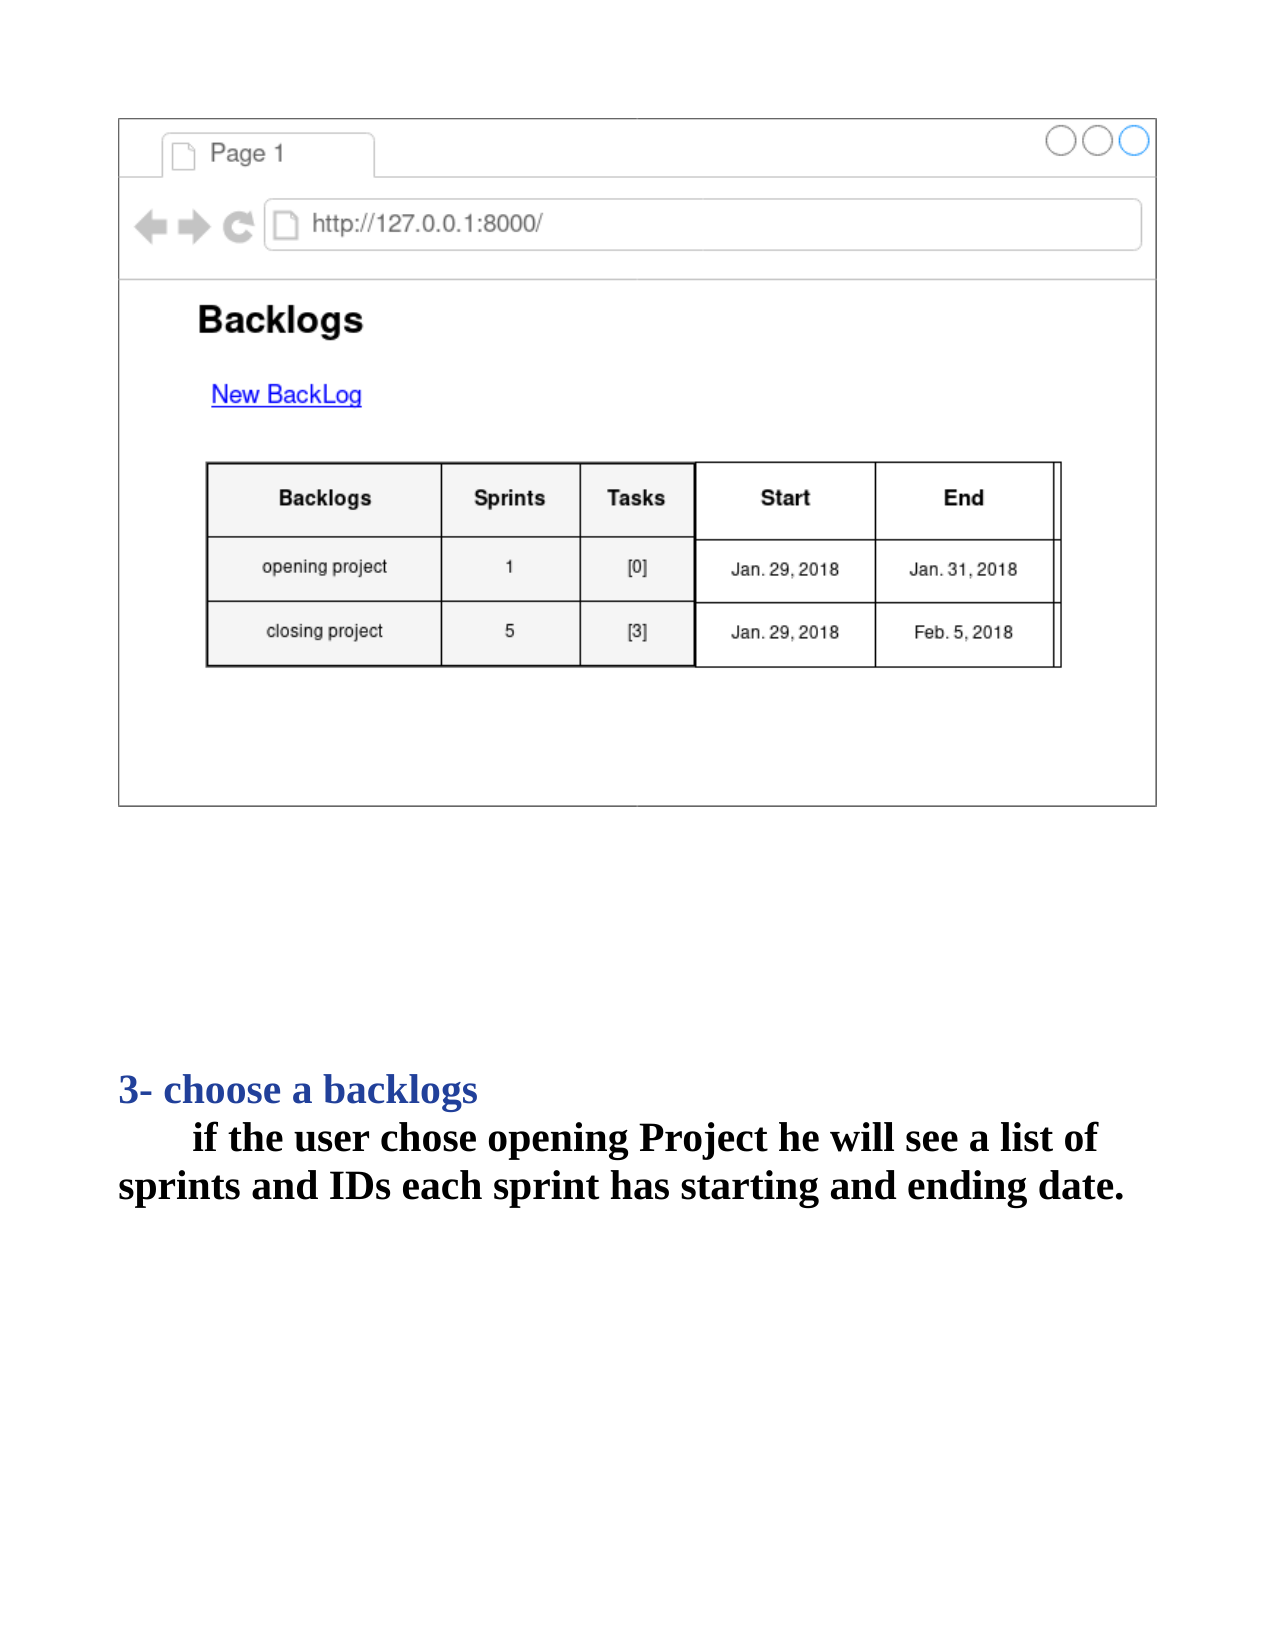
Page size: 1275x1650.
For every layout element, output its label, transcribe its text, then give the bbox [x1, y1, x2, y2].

text 3- choose a backlogs [118, 1065, 1157, 1113]
text if the user chose opening Project he will see a list of sprints and IDs each sprint has starting and ending date. [118, 1113, 1157, 1209]
picture [118, 118, 1157, 807]
